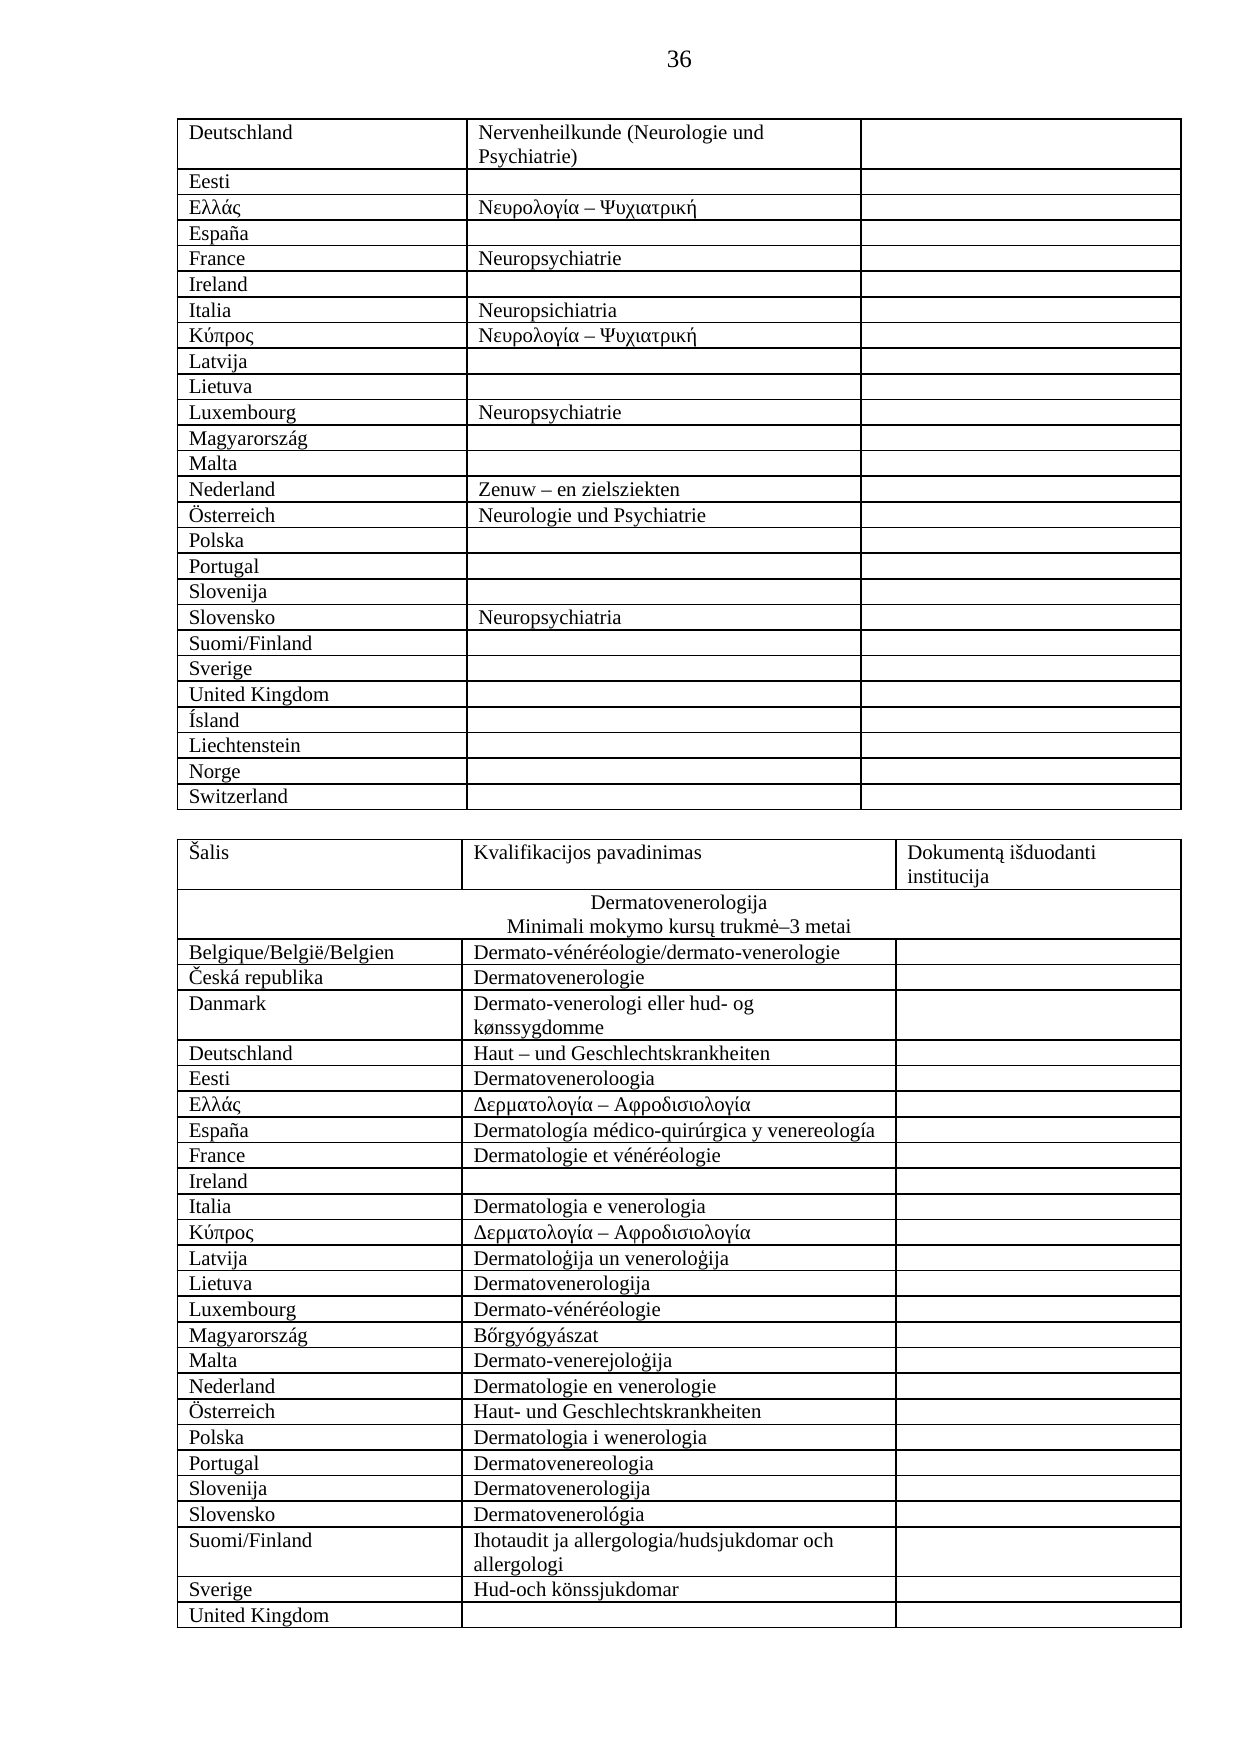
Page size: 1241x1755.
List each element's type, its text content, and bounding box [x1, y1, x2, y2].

table_cell [862, 631, 1180, 655]
table_cell Dermato-venerologi eller hud- og kønssygdomme [463, 991, 895, 1039]
table_cell Danmark [178, 991, 461, 1039]
table_cell [468, 554, 860, 578]
table_cell Νευρoλoγία – Ψυχιατρική [468, 195, 860, 219]
table_cell Dermatologia i wenerologia [463, 1425, 895, 1449]
table_cell United Kingdom [178, 682, 466, 706]
table_cell [862, 272, 1180, 296]
table_cell Ireland [178, 272, 466, 296]
table_cell Dermatologia e venerologia [463, 1195, 895, 1218]
table_cell [468, 708, 860, 732]
table_cell Dermatologie et vénéréologie [463, 1143, 895, 1167]
table_cell France [178, 246, 466, 270]
table_cell Ihotaudit ja allergologia/hudsjukdomar och allergologi [463, 1528, 895, 1576]
table_cell Belgique/België/Belgien [178, 940, 461, 964]
table_cell Neuropsychiatrie [468, 400, 860, 424]
table_cell Dermato-vénéréologie/dermato‑venerologie [463, 940, 895, 964]
table_cell [468, 631, 860, 655]
table_cell [897, 1118, 1180, 1142]
table_cell [862, 400, 1180, 424]
table_cell Suomi/Finland [178, 631, 466, 655]
table_cell Luxembourg [178, 400, 466, 424]
table_cell [862, 528, 1180, 552]
table_cell Ελλάς [178, 1092, 461, 1116]
table_cell Dermatovenerologie [463, 965, 895, 989]
table_cell [862, 785, 1180, 808]
table_cell Neuropsychiatrie [468, 246, 860, 270]
table_cell [897, 1297, 1180, 1321]
table_cell [897, 965, 1180, 989]
table_cell Slovenija [178, 1476, 461, 1500]
table_cell [897, 1041, 1180, 1065]
table_cell [862, 246, 1180, 270]
table_cell [897, 1271, 1180, 1295]
table_cell Νευρολογία – Ψυχιατρική [468, 323, 860, 347]
table_cell Nervenheilkunde (Neurologie und Psychiatrie) [468, 120, 860, 168]
table_cell [897, 1451, 1180, 1475]
table_cell [897, 1092, 1180, 1116]
table_cell [862, 708, 1180, 732]
table_cell [862, 554, 1180, 578]
table_cell Δερματoλoγία – Αφρoδισιoλoγία [463, 1092, 895, 1116]
table_cell Haut – und Geschlechtskrankheiten [463, 1041, 895, 1065]
table_cell [468, 528, 860, 552]
table_cell Switzerland [178, 785, 466, 808]
table_cell Portugal [178, 1451, 461, 1475]
table_cell Eesti [178, 170, 466, 193]
table_cell Norge [178, 759, 466, 783]
table_cell Neuropsychiatria [468, 605, 860, 629]
table_cell Δερματολογία – Αφροδισιολογία [463, 1220, 895, 1244]
table_cell [897, 1246, 1180, 1270]
table_cell Slovensko [178, 1502, 461, 1526]
table_cell [862, 170, 1180, 193]
table_cell [468, 785, 860, 808]
table_cell [862, 375, 1180, 398]
table_cell Deutschland [178, 120, 466, 168]
table_cell [468, 272, 860, 296]
table_cell [897, 1374, 1180, 1398]
table_cell [897, 1143, 1180, 1167]
table_cell [897, 1603, 1180, 1627]
table_cell Dermatovenerologija [463, 1476, 895, 1500]
table_cell Dermatovenerologija [463, 1271, 895, 1295]
table_cell Neurologie und Psychiatrie [468, 503, 860, 527]
table_cell Italia [178, 298, 466, 322]
table_cell [897, 1348, 1180, 1372]
table_cell Magyarország [178, 1323, 461, 1347]
table_cell [468, 580, 860, 603]
table_cell [862, 349, 1180, 373]
table_cell Dermato-venerejoloġija [463, 1348, 895, 1372]
table_cell Neuropsichiatria [468, 298, 860, 322]
table_cell [862, 426, 1180, 450]
table_cell Österreich [178, 1400, 461, 1423]
table_cell [897, 1528, 1180, 1576]
table_cell Deutschland [178, 1041, 461, 1065]
table_cell [862, 451, 1180, 475]
table_cell [862, 580, 1180, 603]
table_cell Liechtenstein [178, 733, 466, 757]
table_cell [468, 451, 860, 475]
table_cell Latvija [178, 1246, 461, 1270]
table_cell [862, 759, 1180, 783]
table_cell [862, 195, 1180, 219]
table_cell [897, 1425, 1180, 1449]
table_cell Latvija [178, 349, 466, 373]
table_cell Κύπρος [178, 323, 466, 347]
table_cell [468, 221, 860, 245]
table_cell [862, 682, 1180, 706]
table_cell Slovenija [178, 580, 466, 603]
table_header Kvalifikacijos pavadinimas [463, 840, 895, 888]
table_cell Dermatoveneroloogia [463, 1066, 895, 1090]
table_cell Lietuva [178, 1271, 461, 1295]
table_cell [468, 375, 860, 398]
table_cell Zenuw – en zielsziekten [468, 477, 860, 501]
table_cell [468, 656, 860, 680]
table_cell Ελλάς [178, 195, 466, 219]
table_cell Dermatovenerologija Minimali mokymo kursų trukmė–3 metai [178, 890, 1180, 938]
table_cell [897, 1400, 1180, 1423]
table_cell [897, 1323, 1180, 1347]
table_cell Haut- und Geschlechtskrankheiten [463, 1400, 895, 1423]
table_cell [862, 605, 1180, 629]
table_cell [468, 349, 860, 373]
table_cell Magyarország [178, 426, 466, 450]
table_cell Portugal [178, 554, 466, 578]
table_cell Nederland [178, 477, 466, 501]
table_cell Dermatovenereologia [463, 1451, 895, 1475]
table_cell Eesti [178, 1066, 461, 1090]
table_cell [897, 940, 1180, 964]
table_cell Česká republika [178, 965, 461, 989]
table_cell [862, 120, 1180, 168]
table_cell [463, 1169, 895, 1193]
table_cell Dermatoloģija un veneroloģija [463, 1246, 895, 1270]
table_cell Sverige [178, 656, 466, 680]
table_cell Nederland [178, 1374, 461, 1398]
table_cell United Kingdom [178, 1603, 461, 1627]
table_cell [862, 298, 1180, 322]
table_cell [862, 477, 1180, 501]
table_cell [468, 759, 860, 783]
table_cell Luxembourg [178, 1297, 461, 1321]
table_cell [897, 1066, 1180, 1090]
table_cell Malta [178, 1348, 461, 1372]
table_cell [468, 733, 860, 757]
table_cell Italia [178, 1195, 461, 1218]
table_cell [897, 1577, 1180, 1601]
table_cell Dermatología médico-quirúrgica y venereología [463, 1118, 895, 1142]
table_cell [862, 323, 1180, 347]
table_cell [897, 991, 1180, 1039]
table_cell [463, 1603, 895, 1627]
table_cell España [178, 1118, 461, 1142]
table_cell [897, 1476, 1180, 1500]
table_cell Dermato-vénéréologie [463, 1297, 895, 1321]
table_cell Κύπρος [178, 1220, 461, 1244]
table_cell [468, 682, 860, 706]
table_cell Dermatologie en venerologie [463, 1374, 895, 1398]
table_cell Lietuva [178, 375, 466, 398]
table_cell [897, 1195, 1180, 1218]
table_cell [862, 733, 1180, 757]
table_cell Hud-och könssjukdomar [463, 1577, 895, 1601]
table_cell Bőrgyógyászat [463, 1323, 895, 1347]
table_cell Österreich [178, 503, 466, 527]
table_cell [897, 1502, 1180, 1526]
table_cell Dermatovenerológia [463, 1502, 895, 1526]
table_header Dokumentą išduodanti institucija [897, 840, 1180, 888]
table_cell [862, 656, 1180, 680]
table_cell [468, 170, 860, 193]
table_cell Polska [178, 1425, 461, 1449]
table_cell [897, 1220, 1180, 1244]
table_cell Slovensko [178, 605, 466, 629]
table_cell Ísland [178, 708, 466, 732]
table_cell Polska [178, 528, 466, 552]
table_cell Malta [178, 451, 466, 475]
table_cell [897, 1169, 1180, 1193]
table_cell España [178, 221, 466, 245]
table_cell France [178, 1143, 461, 1167]
table_cell [468, 426, 860, 450]
table_cell [862, 503, 1180, 527]
table_cell Sverige [178, 1577, 461, 1601]
table_cell Ireland [178, 1169, 461, 1193]
table_header Šalis [178, 840, 461, 888]
table_cell [862, 221, 1180, 245]
table_cell Suomi/Finland [178, 1528, 461, 1576]
